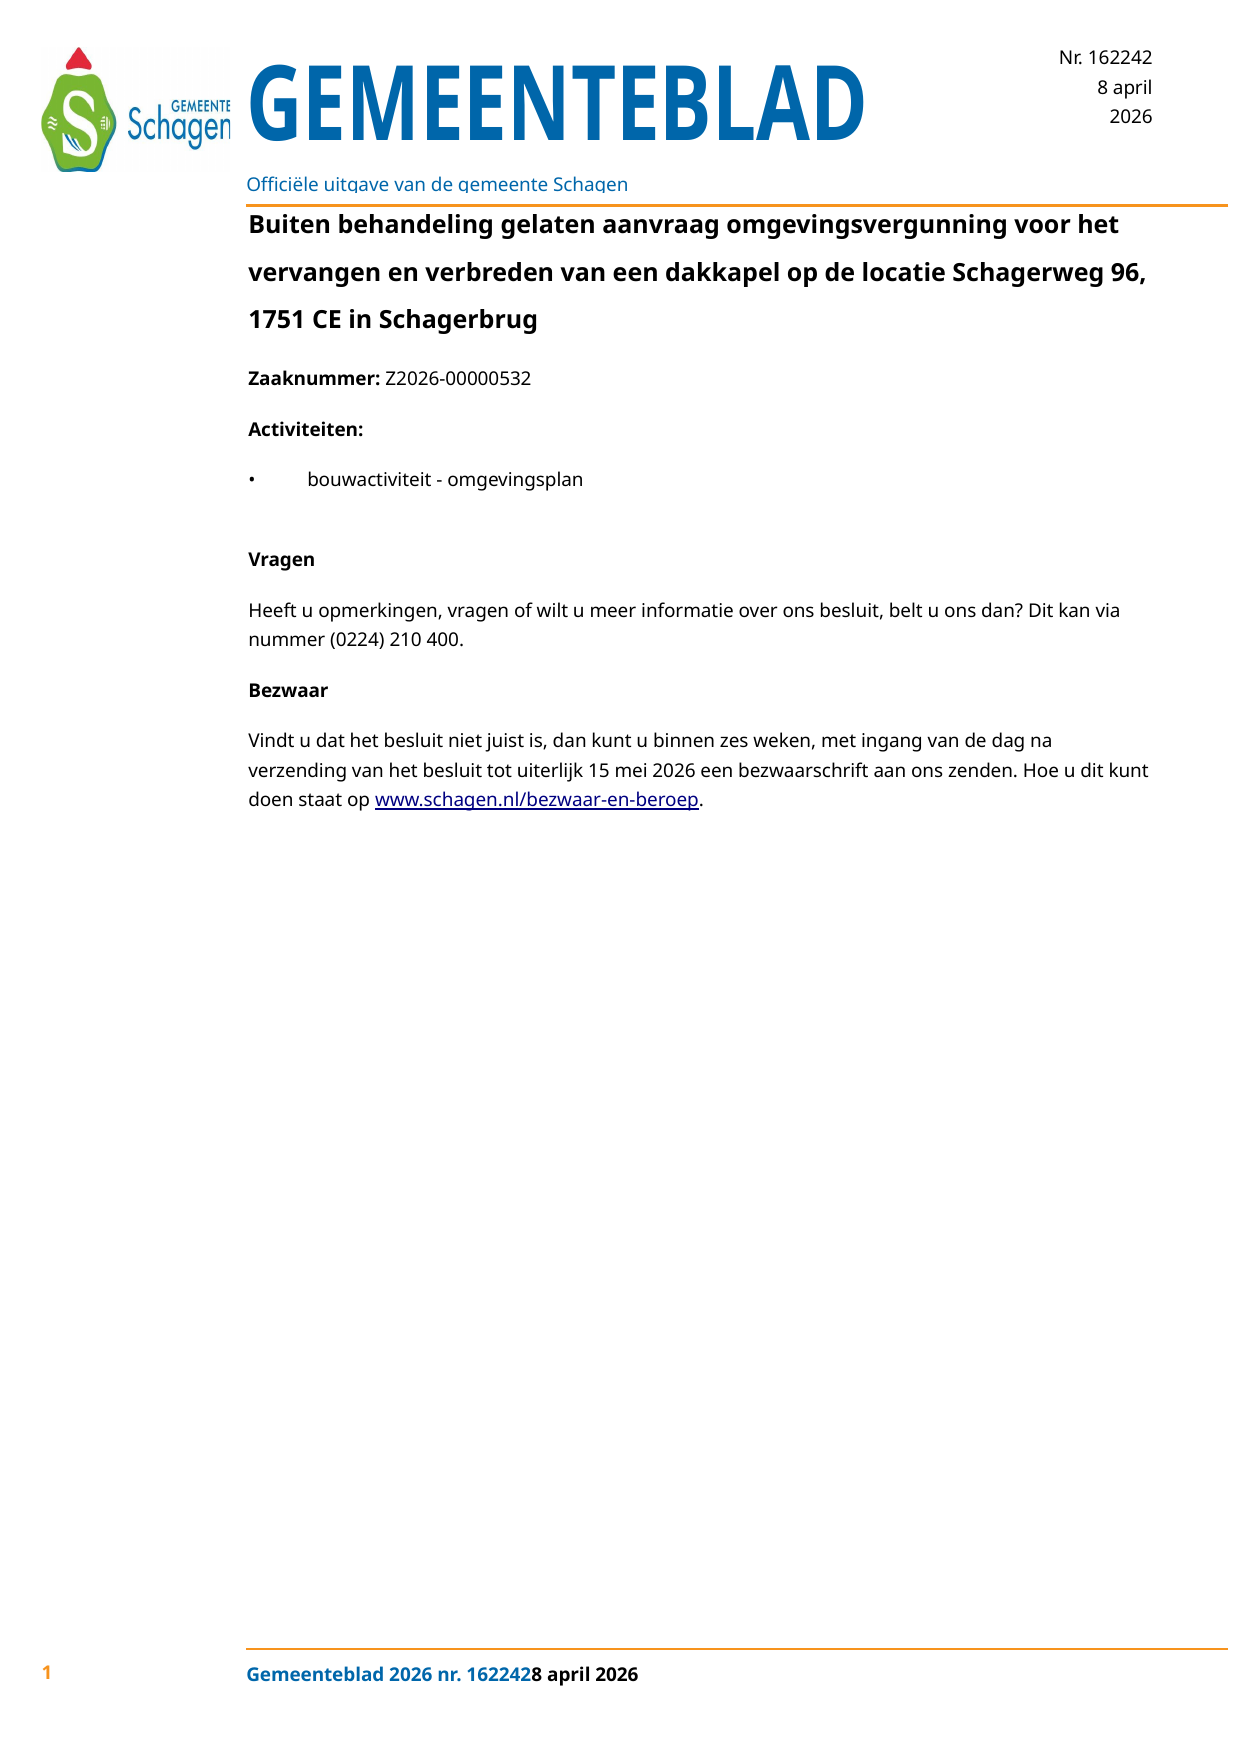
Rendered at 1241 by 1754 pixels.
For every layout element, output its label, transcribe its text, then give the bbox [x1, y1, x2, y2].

text Activiteiten: [248, 416, 1152, 442]
text Vindt u dat het besluit niet juist is, dan kunt u binnen zes weken, met ingang van de dag na verzending van het besluit tot uiterlijk 15 mei 2026 een bezwaarschrift aan ons zenden. Hoe u dit kunt doen staat op www.schagen.nl/bezwaar-en-beroep. [248, 727, 1152, 812]
text Vragen [248, 546, 1152, 572]
list bouwactiviteit - omgevingsplan [248, 466, 1152, 492]
text Zaaknummer: Z2026-00000532 [248, 366, 1152, 391]
text Heeft u opmerkingen, vragen of wilt u meer informatie over ons besluit, belt u ons dan? Dit kan via nummer (0224) 210 400. [248, 597, 1152, 652]
text Buiten behandeling gelaten aanvraag omgevingsvergunning voor het vervangen en verbreden van een dakkapel op de locatie Schagerweg 96, 1751 CE in Schagerbrug [248, 207, 1152, 336]
picture [41, 47, 231, 172]
text Bezwaar [248, 677, 1152, 702]
